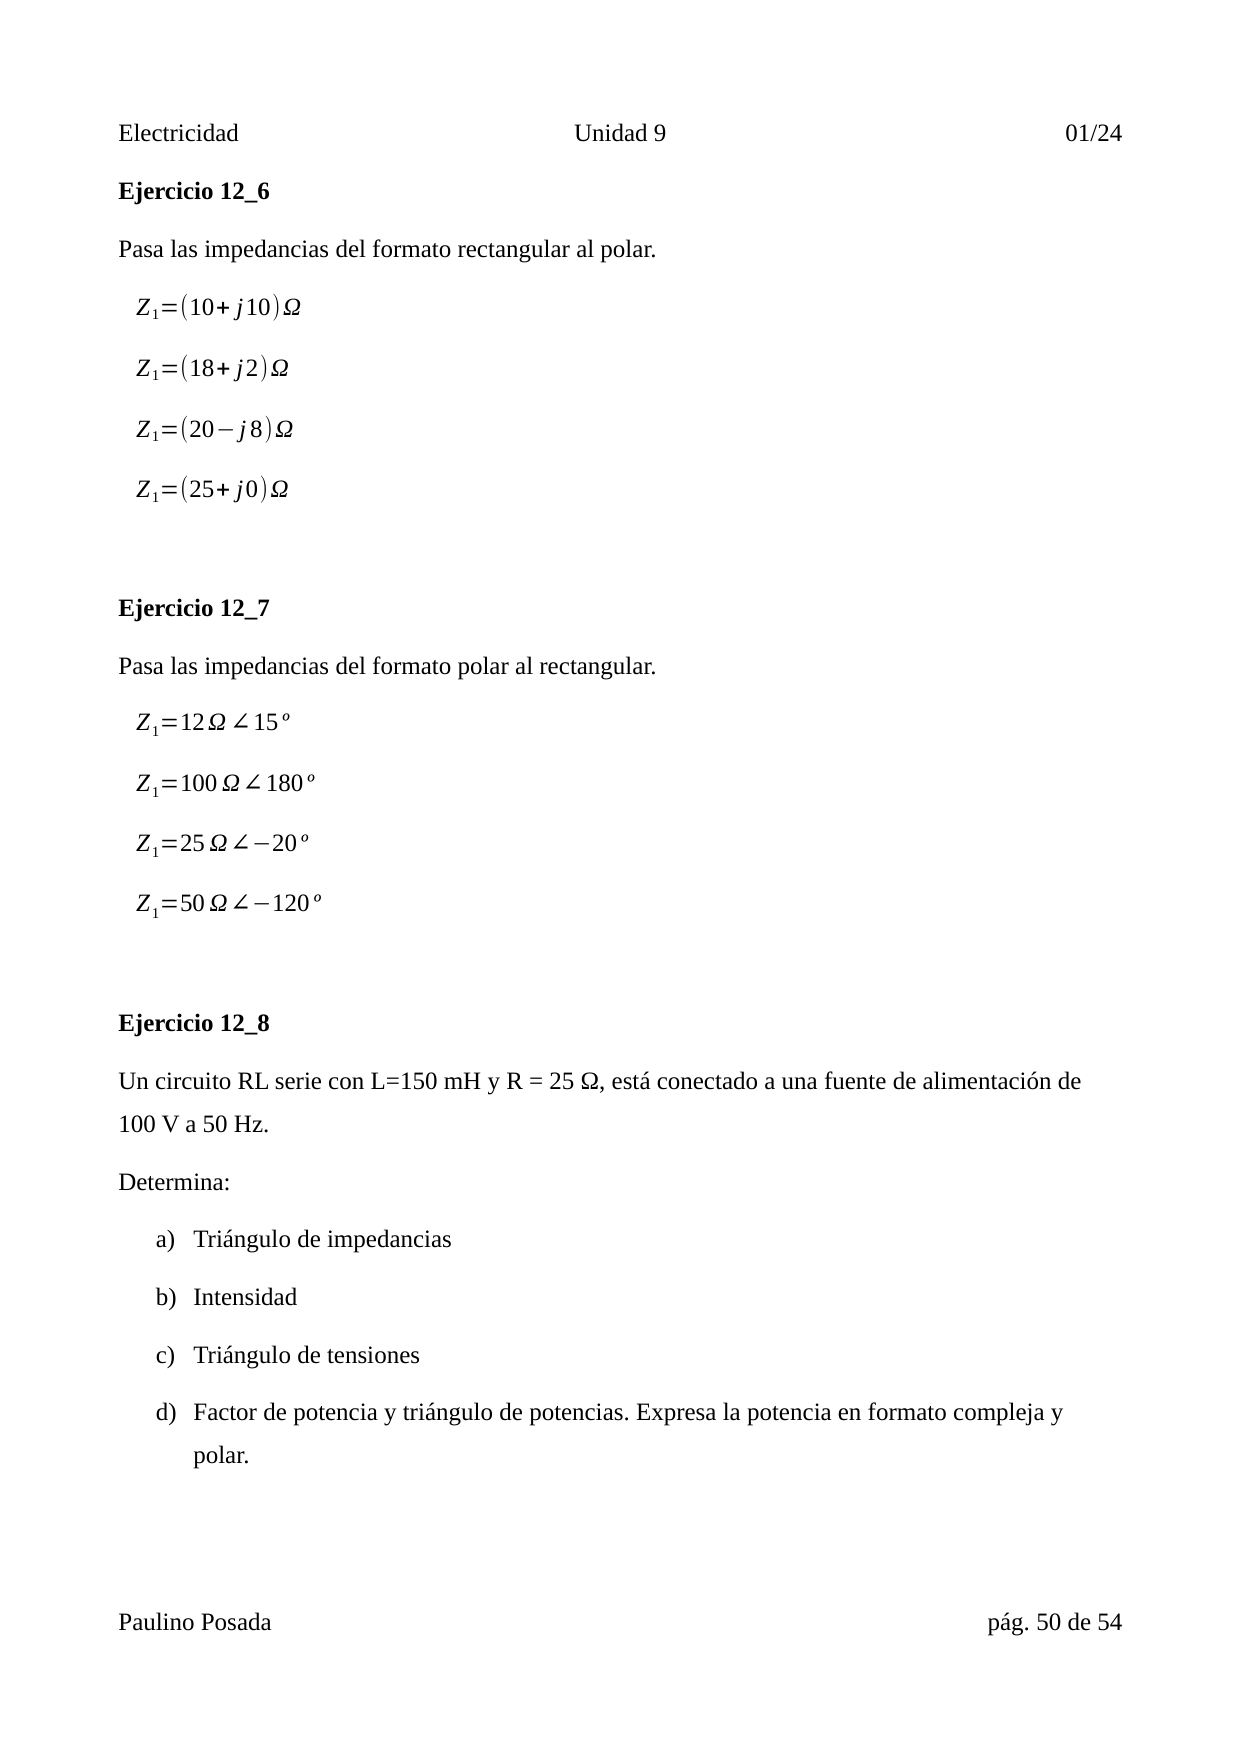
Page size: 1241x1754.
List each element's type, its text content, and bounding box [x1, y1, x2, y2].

text Ejercicio 12_8 [118, 1008, 1122, 1037]
text Ejercicio 12_7 [118, 593, 1122, 622]
text Un circuito RL serie con L=150 mH y R = 25 Ω, está conectado a una fuente de alimentación de 100 V a 50 Hz. [118, 1066, 1122, 1138]
list Factor de potencia y triángulo de potencias. Expresa la potencia en formato compleja y polar. [156, 1397, 1122, 1469]
text Determina: [118, 1167, 1122, 1195]
text Pasa las impedancias del formato polar al rectangular. [118, 651, 1122, 680]
text Pasa las impedancias del formato rectangular al polar. [118, 234, 1122, 263]
list Triángulo de tensiones [156, 1340, 1122, 1368]
list Intensidad [156, 1282, 1122, 1311]
list Triángulo de impedancias [156, 1224, 1122, 1253]
text Ejercicio 12_6 [118, 176, 1122, 205]
